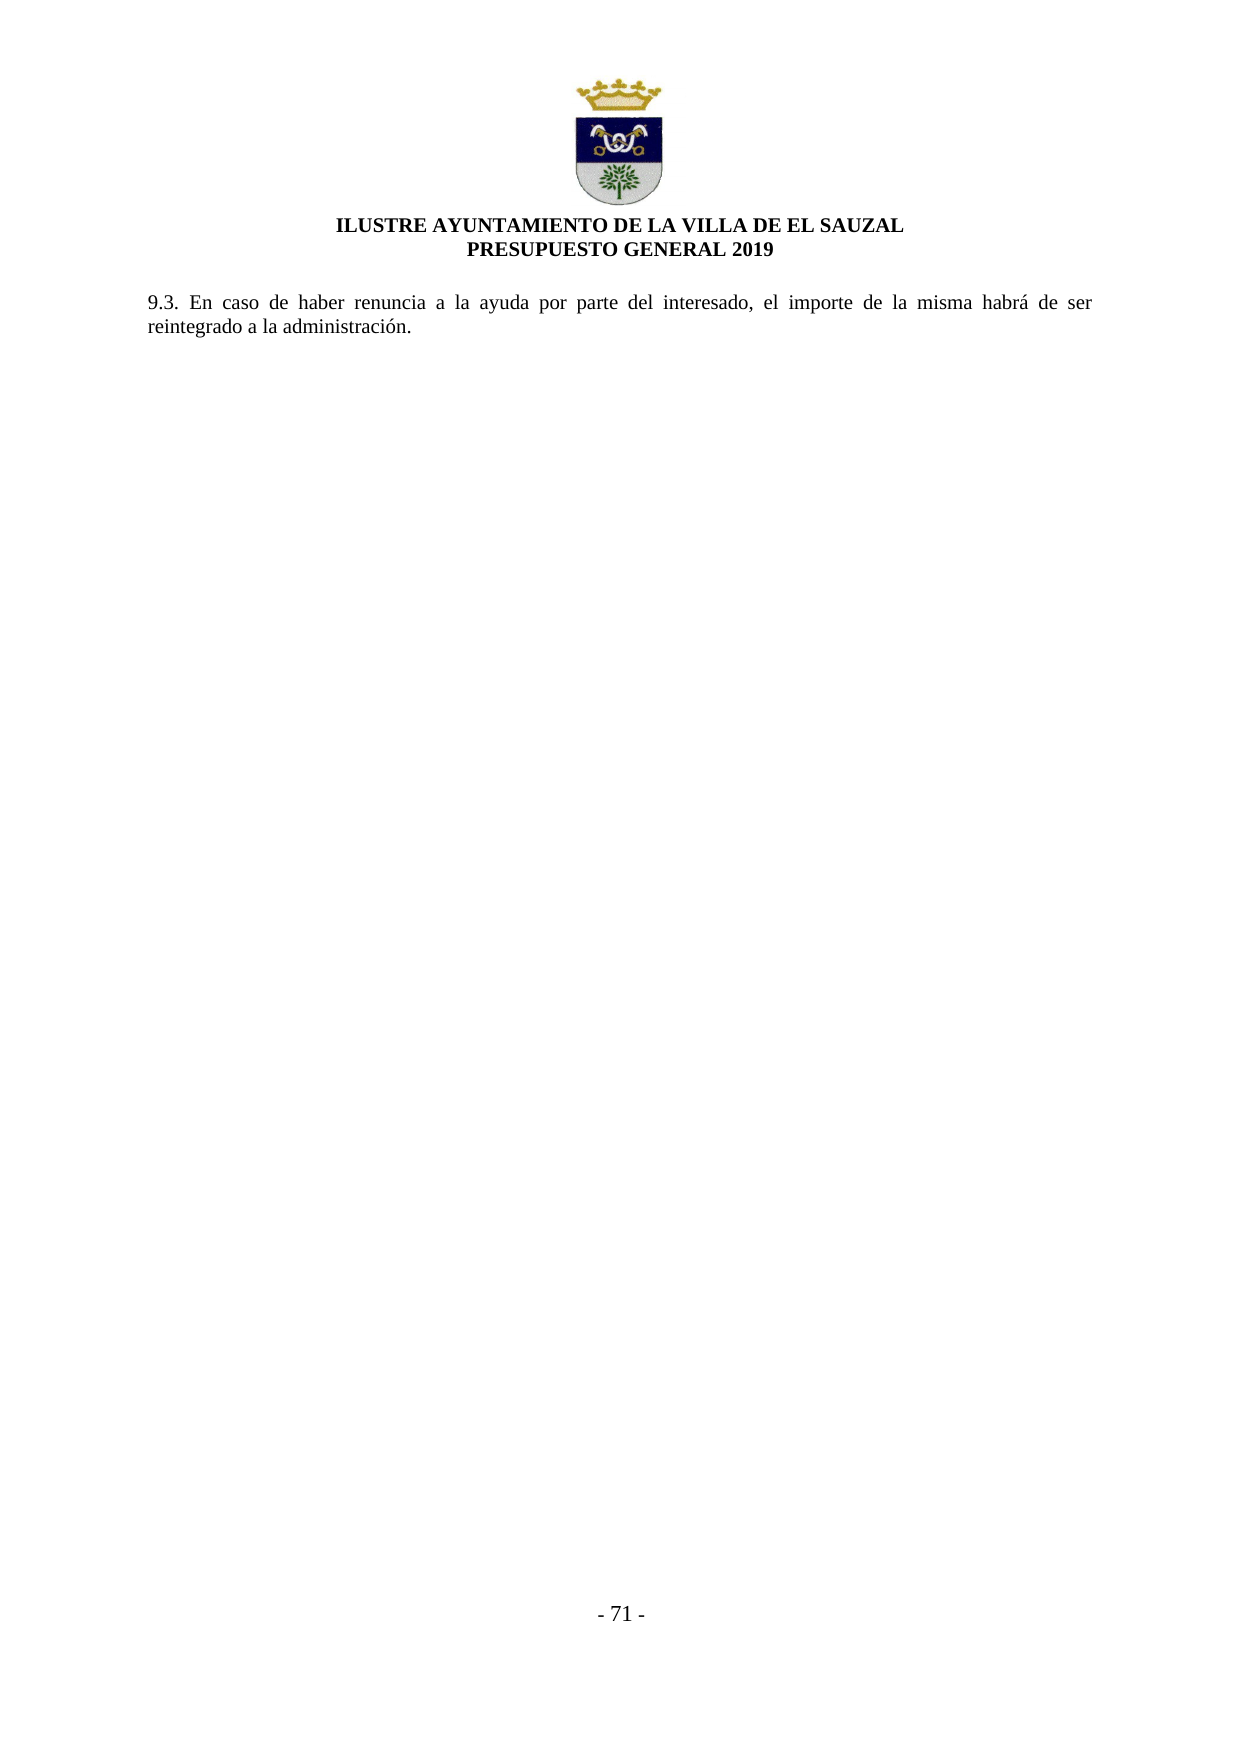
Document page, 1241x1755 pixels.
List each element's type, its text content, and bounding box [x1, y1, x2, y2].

list En caso de haber renuncia a la ayuda por parte del interesado, el importe de la misma habrá de ser reintegrado a la administración. [148, 290, 1093, 338]
